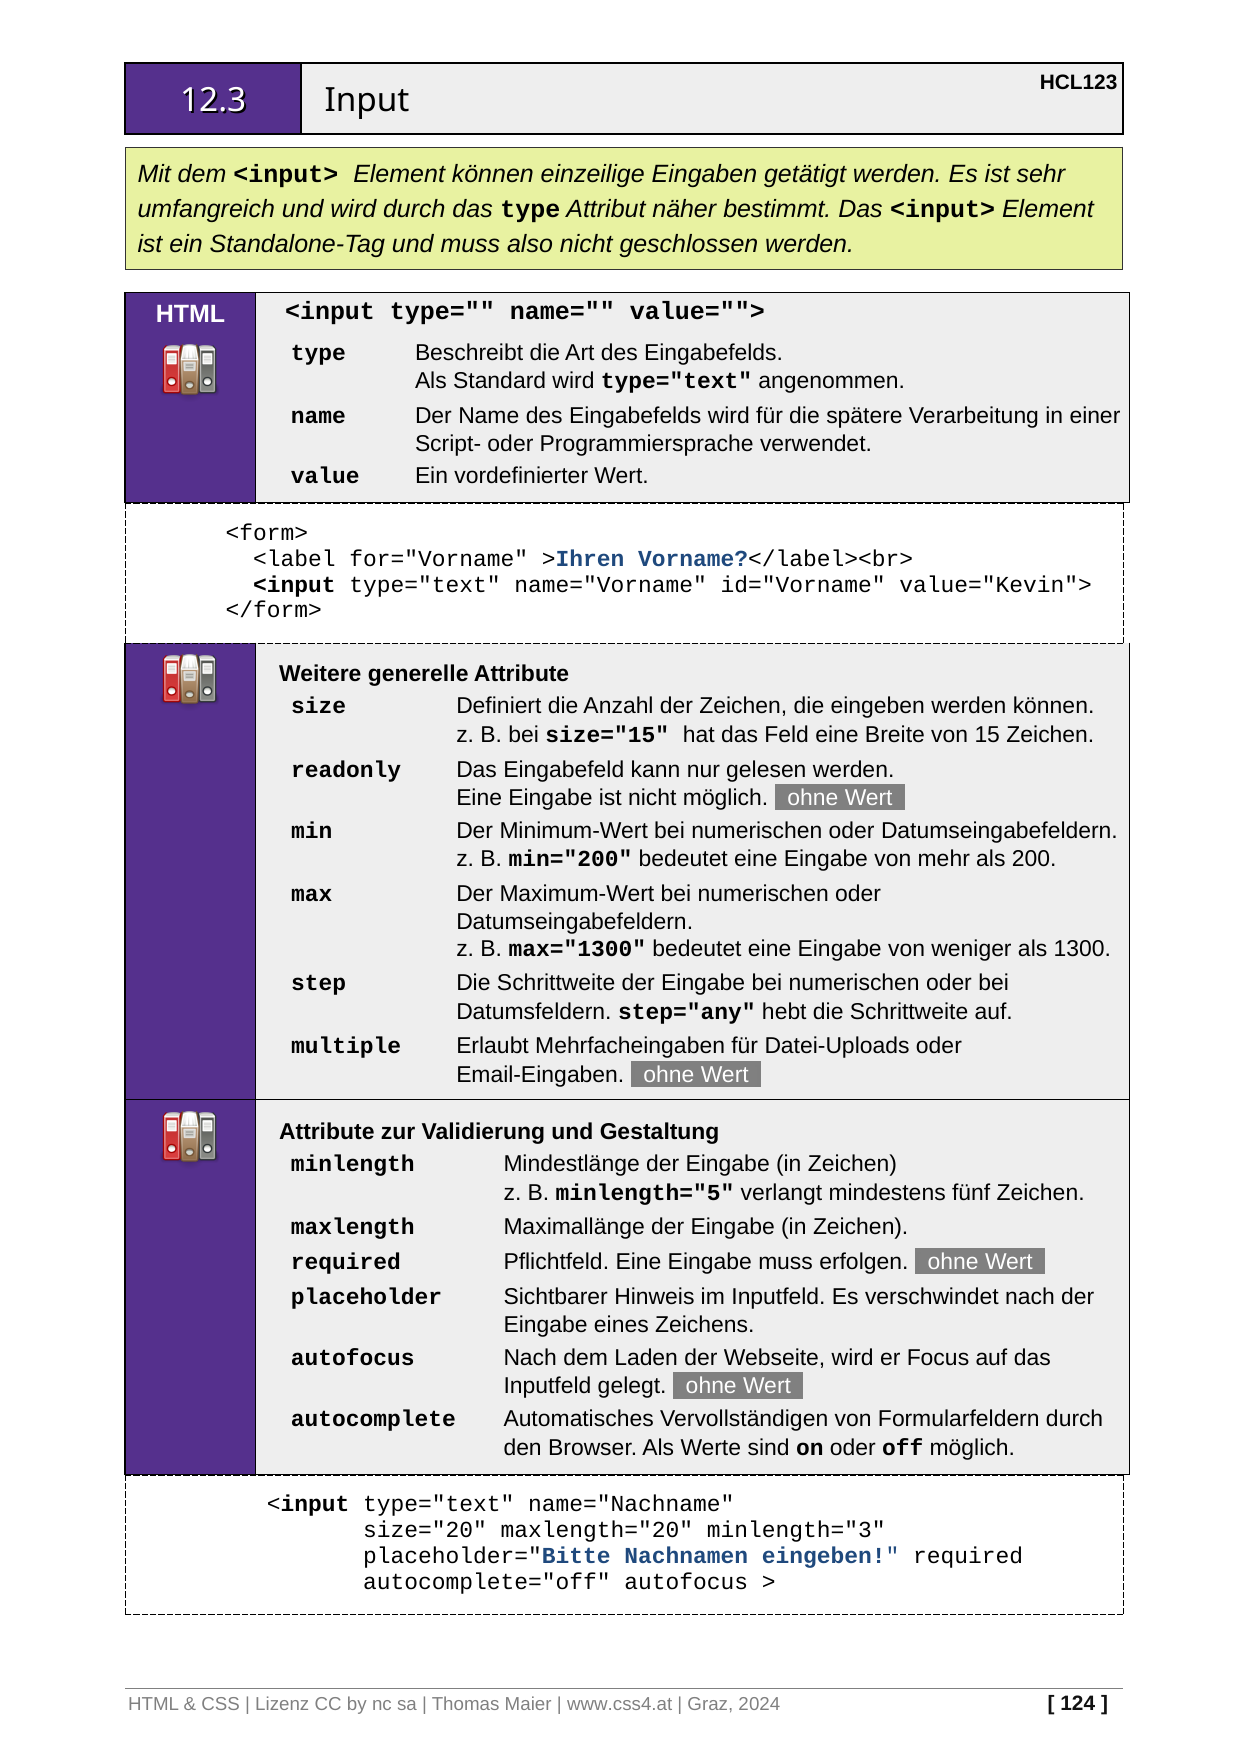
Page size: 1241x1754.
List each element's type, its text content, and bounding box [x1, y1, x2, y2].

table_header Attribute zur Validierung und Gestaltung minlength Mindestlänge der Eingabe (in Zeichen) z. B. minlength="5" verlangt mindestens fünf Zeichen. maxlength Maximallänge der Eingabe (in Zeichen). required Pflichtfeld. Eine Eingabe muss erfolgen. [ ohne Wert ] placeholder Sichtbarer Hinweis im Inputfeld. Es verschwindet nach der Eingabe eines Zeichens. autofocus Nach dem Laden der Webseite, wird er Focus auf das Inputfeld gelegt. [ ohne Wert ] autocomplete Automatisches Vervollständigen von Formularfeldern durch den Browser. Als Werte sind on oder off möglich. [256, 1100, 1129, 1474]
table_header HTML [126, 293, 255, 333]
table_header Weitere generelle Attribute size Definiert die Anzahl der Zeichen, die eingeben werden können. z. B. bei size="15" hat das Feld eine Breite von 15 Zeichen. readonly Das Eingabefeld kann nur gelesen werden. Eine Eingabe ist nicht möglich. [ ohne Wert ] min Der Minimum-Wert bei numerischen oder Datumseingabefeldern. z. B. min="200" bedeutet eine Eingabe von mehr als 200. max Der Maximum-Wert bei numerischen oder Datumseingabefeldern. z. B. max="1300" bedeutet eine Eingabe von weniger als 1300. step Die Schrittweite der Eingabe bei numerischen oder bei Datumsfeldern. step="any" hebt die Schrittweite auf. multiple Erlaubt Mehrfacheingaben für Datei-Uploads oder Email-Eingaben. [ ohne Wert ] [256, 643, 1129, 1099]
table_cell type Beschreibt die Art des Eingabefelds. Als Standard wird type="text" angenommen. name Der Name des Eingabefelds wird für die spätere Verarbeitung in einer Script- oder Programmiersprache verwendet. value Ein vordefinierter Wert. [256, 333, 1129, 502]
table_cell [126, 333, 255, 502]
text Mit dem <input> Element können einzeilige Eingaben getätigt werden. Es ist sehr umfangreich und wird durch das type Attribut näher bestimmt. Das <input> Element ist ein Standalone-Tag und muss also nicht geschlossen werden. [126, 148, 1122, 269]
table_header Input [302, 64, 888, 133]
table_header [126, 643, 255, 1099]
text <input type="text" name="Nachname" size="20" maxlength="20" minlength="3" placeholder="Bitte Nachnamen eingeben!" required autocomplete="off" autofocus > [125, 1475, 1123, 1614]
picture [157, 648, 223, 713]
table_header 12.3 [126, 64, 300, 133]
picture [157, 1106, 223, 1171]
table_header [126, 1100, 255, 1474]
picture [157, 338, 223, 404]
text <form> <label for="Vorname" >Ihren Vorname?</label><br> <input type="text" name="Vorname" id="Vorname" value="Kevin"> </form> [125, 503, 1123, 643]
table_header <input type="" name="" value=""> [256, 293, 1129, 333]
table_header HCL123 [888, 64, 1122, 133]
